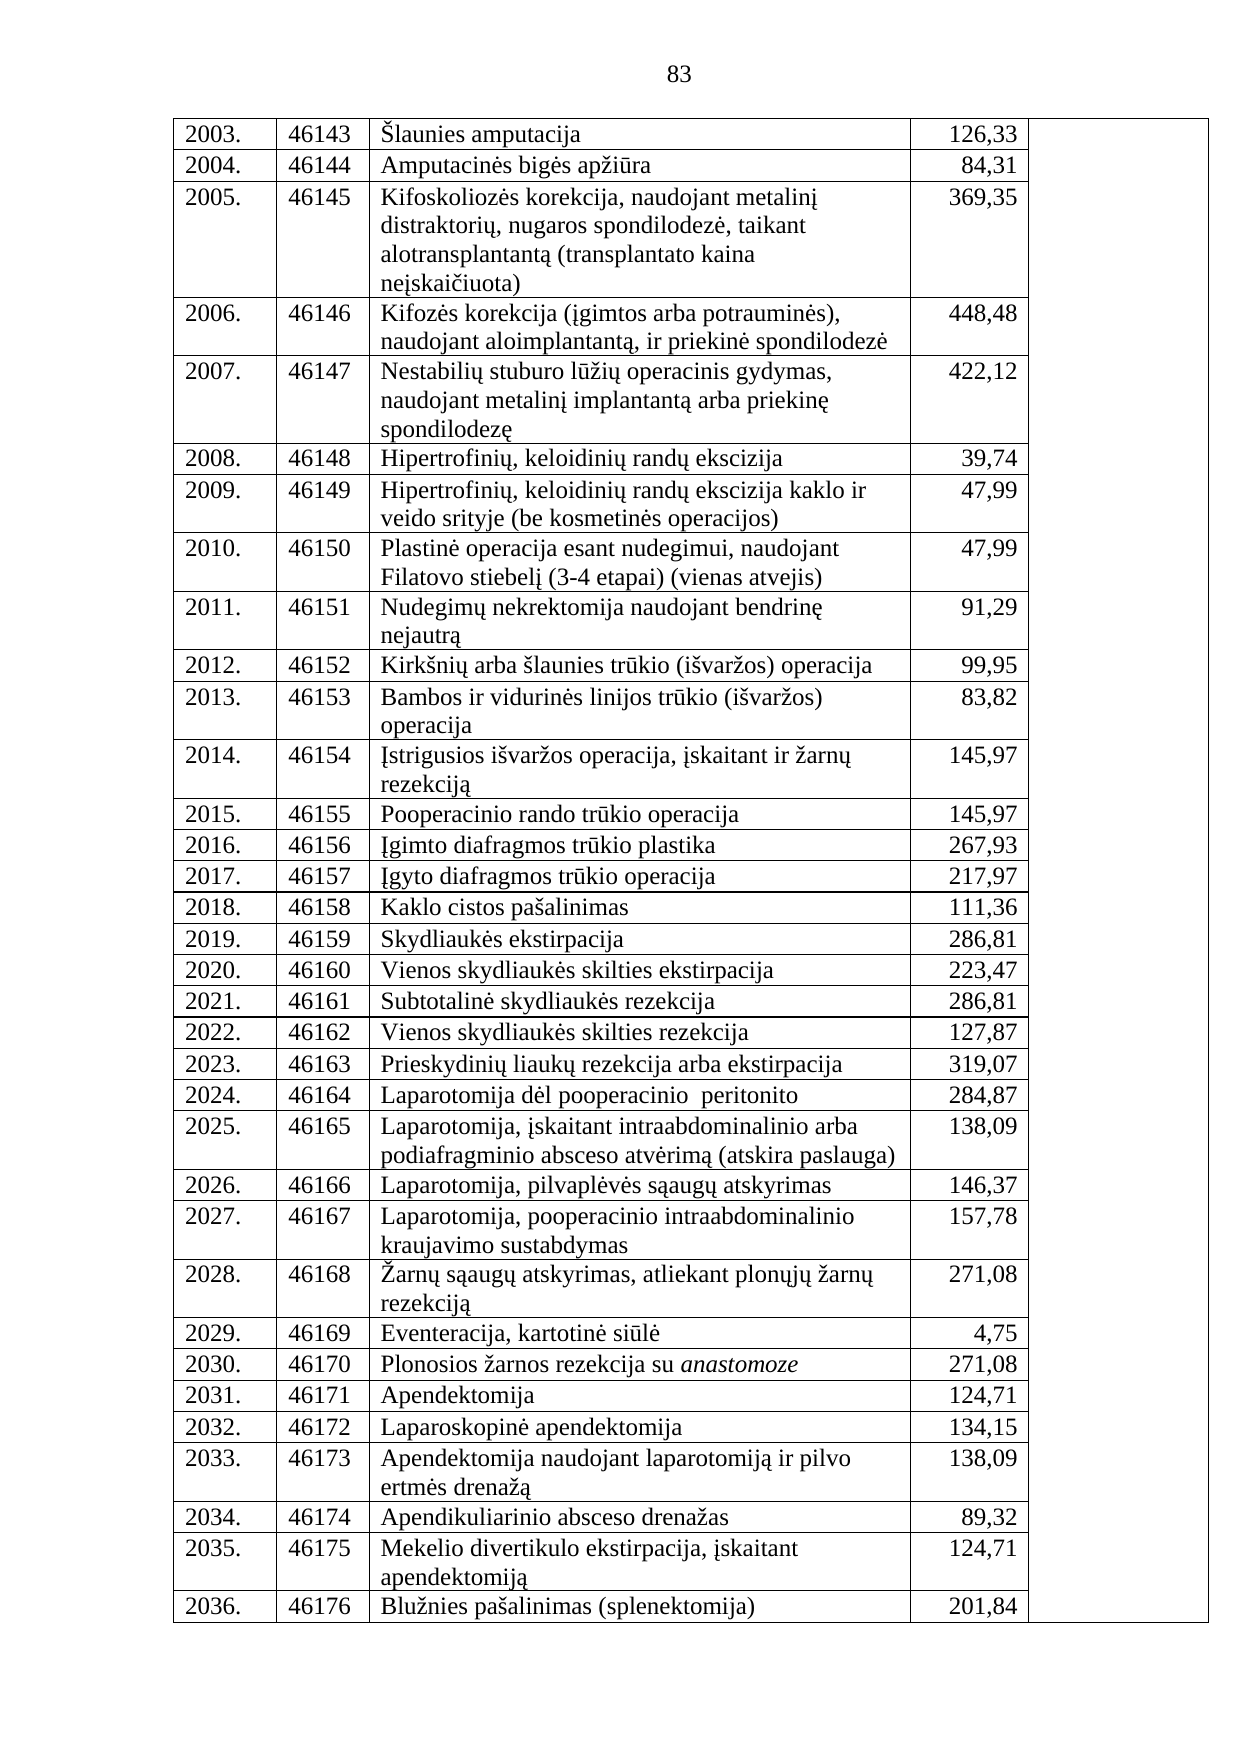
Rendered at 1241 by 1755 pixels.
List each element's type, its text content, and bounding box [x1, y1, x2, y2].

table_cell [1209, 1048, 1222, 1079]
table_cell Šlaunies amputacija [370, 119, 910, 149]
table_cell [1209, 1200, 1222, 1258]
table_cell [1209, 1110, 1222, 1169]
table_cell Nestabilių stuburo lūžių operacinis gydymas, naudojant metalinį implantantą arba priekinę spondilodezę [370, 356, 910, 442]
table_cell Laparotomija, pooperacinio intraabdominalinio kraujavimo sustabdymas [370, 1201, 910, 1258]
table_cell [1209, 591, 1222, 649]
table_cell 2015. [174, 799, 276, 829]
table_cell 46152 [277, 650, 369, 681]
table_cell Nudegimų nekrektomija naudojant bendrinę nejautrą [370, 592, 910, 649]
table_cell [1209, 181, 1222, 297]
table_cell 2018. [174, 893, 276, 923]
table_cell 2014. [174, 740, 276, 798]
table_cell [1209, 681, 1222, 739]
table_cell 2033. [174, 1443, 276, 1501]
table_cell 47,99 [911, 533, 1028, 591]
table_cell Amputacinės bigės apžiūra [370, 150, 910, 181]
table_cell [1209, 474, 1222, 532]
table_cell Bambos ir vidurinės linijos trūkio (išvaržos) operacija [370, 682, 910, 739]
table_cell Pooperacinio rando trūkio operacija [370, 799, 910, 829]
table_cell 286,81 [911, 924, 1028, 954]
table_cell [1209, 798, 1222, 829]
table_cell Kifoskoliozės korekcija, naudojant metalinį distraktorių, nugaros spondilodezė, taikant alotransplantantą (transplantato kaina neįskaičiuota) [370, 182, 910, 297]
table_cell 319,07 [911, 1049, 1028, 1079]
table_cell 46176 [277, 1591, 369, 1622]
table_cell 46164 [277, 1080, 369, 1110]
table_cell Vienos skydliaukės skilties rezekcija [370, 1018, 910, 1048]
table_cell 2021. [174, 986, 276, 1016]
table_cell [1209, 829, 1222, 860]
table_cell 422,12 [911, 356, 1028, 442]
table_cell 46170 [277, 1349, 369, 1379]
table_cell [1209, 1411, 1222, 1442]
table_cell 111,36 [911, 893, 1028, 923]
table_cell 46173 [277, 1443, 369, 1501]
table_cell Kaklo cistos pašalinimas [370, 893, 910, 923]
table_cell 271,08 [911, 1349, 1028, 1379]
table_cell 46157 [277, 861, 369, 891]
table_cell 146,37 [911, 1170, 1028, 1200]
table_cell Įgimto diafragmos trūkio plastika [370, 830, 910, 860]
table_cell 46159 [277, 924, 369, 954]
table_cell 2013. [174, 682, 276, 739]
table_cell 2017. [174, 861, 276, 891]
table_cell 46168 [277, 1260, 369, 1317]
table_cell 99,95 [911, 650, 1028, 681]
table_cell 201,84 [911, 1591, 1028, 1622]
table_cell 46143 [277, 119, 369, 149]
table_cell 2020. [174, 955, 276, 985]
table_cell 46163 [277, 1049, 369, 1079]
table_cell 267,93 [911, 830, 1028, 860]
table_cell 2004. [174, 150, 276, 181]
table_cell 124,71 [911, 1533, 1028, 1590]
table_cell [1209, 1501, 1222, 1532]
table_cell 46149 [277, 475, 369, 532]
table_cell 46158 [277, 893, 369, 923]
table_cell Hipertrofinių, keloidinių randų ekscizija kaklo ir veido srityje (be kosmetinės operacijos) [370, 475, 910, 532]
table_cell 134,15 [911, 1412, 1028, 1442]
table_cell [1209, 649, 1222, 681]
table_cell 2036. [174, 1591, 276, 1622]
table_cell [1209, 1532, 1222, 1590]
table_cell 223,47 [911, 955, 1028, 985]
table_cell 46148 [277, 444, 369, 474]
table_cell 46161 [277, 986, 369, 1016]
table_cell Kifozės korekcija (įgimtos arba potrauminės), naudojant aloimplantantą, ir priekinė spondilodezė [370, 298, 910, 355]
table_cell 46146 [277, 298, 369, 355]
table_cell 46144 [277, 150, 369, 181]
table_cell 284,87 [911, 1080, 1028, 1110]
table_cell Apendikuliarinio absceso drenažas [370, 1502, 910, 1532]
table_cell 46174 [277, 1502, 369, 1532]
table_cell 46162 [277, 1018, 369, 1048]
table_cell 46156 [277, 830, 369, 860]
table_cell [1209, 355, 1222, 442]
table_cell [1209, 1442, 1222, 1501]
table_cell 2035. [174, 1533, 276, 1590]
table_cell [1209, 1079, 1222, 1110]
table_cell 46175 [277, 1533, 369, 1590]
table_cell Kirkšnių arba šlaunies trūkio (išvaržos) operacija [370, 650, 910, 681]
table_cell 145,97 [911, 799, 1028, 829]
table_cell [1209, 954, 1222, 985]
table_cell 217,97 [911, 861, 1028, 891]
table_cell 2022. [174, 1018, 276, 1048]
table_cell Įstrigusios išvaržos operacija, įskaitant ir žarnų rezekciją [370, 740, 910, 798]
table_cell 84,31 [911, 150, 1028, 181]
table_cell 138,09 [911, 1111, 1028, 1169]
table_cell 2008. [174, 444, 276, 474]
table_cell 46171 [277, 1381, 369, 1411]
table_cell 46151 [277, 592, 369, 649]
table_cell Plonosios žarnos rezekcija su anastomoze [370, 1349, 910, 1379]
table_cell [1209, 1317, 1222, 1348]
table_cell 47,99 [911, 475, 1028, 532]
table_cell Apendektomija naudojant laparotomiją ir pilvo ertmės drenažą [370, 1443, 910, 1501]
table_cell [1209, 149, 1222, 181]
table_cell 46147 [277, 356, 369, 442]
table_cell [1209, 923, 1222, 954]
table_cell 2023. [174, 1049, 276, 1079]
table_cell 91,29 [911, 592, 1028, 649]
table_cell 127,87 [911, 1018, 1028, 1048]
table_cell [1209, 1348, 1222, 1379]
table_cell 46153 [277, 682, 369, 739]
table_cell 2029. [174, 1318, 276, 1348]
table_cell 46145 [277, 182, 369, 297]
table_cell [1209, 443, 1222, 474]
table_cell [1209, 891, 1222, 923]
table_cell 89,32 [911, 1502, 1028, 1532]
table_cell 83,82 [911, 682, 1028, 739]
table_cell [1209, 860, 1222, 891]
table_cell 46160 [277, 955, 369, 985]
table_cell 145,97 [911, 740, 1028, 798]
table_cell Subtotalinė skydliaukės rezekcija [370, 986, 910, 1016]
table_cell [1209, 1259, 1222, 1317]
table_cell Įgyto diafragmos trūkio operacija [370, 861, 910, 891]
table_cell Laparotomija, pilvaplėvės sąaugų atskyrimas [370, 1170, 910, 1200]
table_cell Eventeracija, kartotinė siūlė [370, 1318, 910, 1348]
table_cell 2028. [174, 1260, 276, 1317]
table_cell [1209, 1590, 1222, 1622]
table_cell 46167 [277, 1201, 369, 1258]
table_cell 2006. [174, 298, 276, 355]
table_cell Skydliaukės ekstirpacija [370, 924, 910, 954]
table_cell Laparotomija, įskaitant intraabdominalinio arba podiafragminio absceso atvėrimą (atskira paslauga) [370, 1111, 910, 1169]
table_cell 46165 [277, 1111, 369, 1169]
table_cell 286,81 [911, 986, 1028, 1016]
table_cell 2003. [174, 119, 276, 149]
table_cell Žarnų sąaugų atskyrimas, atliekant plonųjų žarnų rezekciją [370, 1260, 910, 1317]
table_cell Blužnies pašalinimas (splenektomija) [370, 1591, 910, 1622]
table_cell [1209, 532, 1222, 591]
table_cell 46166 [277, 1170, 369, 1200]
table_cell 4,75 [911, 1318, 1028, 1348]
table_cell Apendektomija [370, 1381, 910, 1411]
table_cell 46150 [277, 533, 369, 591]
table_cell 2030. [174, 1349, 276, 1379]
table_cell 2012. [174, 650, 276, 681]
table_cell [1209, 985, 1222, 1016]
table_cell 46172 [277, 1412, 369, 1442]
table_cell 46169 [277, 1318, 369, 1348]
table_cell Plastinė operacija esant nudegimui, naudojant Filatovo stiebelį (3-4 etapai) (vienas atvejis) [370, 533, 910, 591]
table_cell 2031. [174, 1381, 276, 1411]
table_cell 2024. [174, 1080, 276, 1110]
table_cell 157,78 [911, 1201, 1028, 1258]
table_cell 2026. [174, 1170, 276, 1200]
table_cell Laparoskopinė apendektomija [370, 1412, 910, 1442]
table_cell 2019. [174, 924, 276, 954]
table_cell 2034. [174, 1502, 276, 1532]
table_cell 138,09 [911, 1443, 1028, 1501]
table_cell 2010. [174, 533, 276, 591]
table_cell 46154 [277, 740, 369, 798]
table_cell 39,74 [911, 444, 1028, 474]
table_cell [1209, 297, 1222, 355]
table_cell 369,35 [911, 182, 1028, 297]
table_cell Vienos skydliaukės skilties ekstirpacija [370, 955, 910, 985]
table_cell 46155 [277, 799, 369, 829]
table_cell [1209, 739, 1222, 798]
table_cell 2025. [174, 1111, 276, 1169]
table_cell 2009. [174, 475, 276, 532]
table_cell [1029, 119, 1208, 1622]
table_cell [1209, 1016, 1222, 1048]
table_cell 124,71 [911, 1381, 1028, 1411]
table_cell 126,33 [911, 119, 1028, 149]
table_cell 448,48 [911, 298, 1028, 355]
table_cell 2032. [174, 1412, 276, 1442]
table_cell [1209, 118, 1222, 149]
table_cell 2005. [174, 182, 276, 297]
table_cell Hipertrofinių, keloidinių randų ekscizija [370, 444, 910, 474]
table_cell 2027. [174, 1201, 276, 1258]
table_cell [1209, 1380, 1222, 1411]
table_cell 2007. [174, 356, 276, 442]
table_cell Prieskydinių liaukų rezekcija arba ekstirpacija [370, 1049, 910, 1079]
table_cell 2011. [174, 592, 276, 649]
table_cell 2016. [174, 830, 276, 860]
table_cell 271,08 [911, 1260, 1028, 1317]
table_cell Laparotomija dėl pooperacinio peritonito [370, 1080, 910, 1110]
table_cell Mekelio divertikulo ekstirpacija, įskaitant apendektomiją [370, 1533, 910, 1590]
table_cell [1209, 1169, 1222, 1200]
